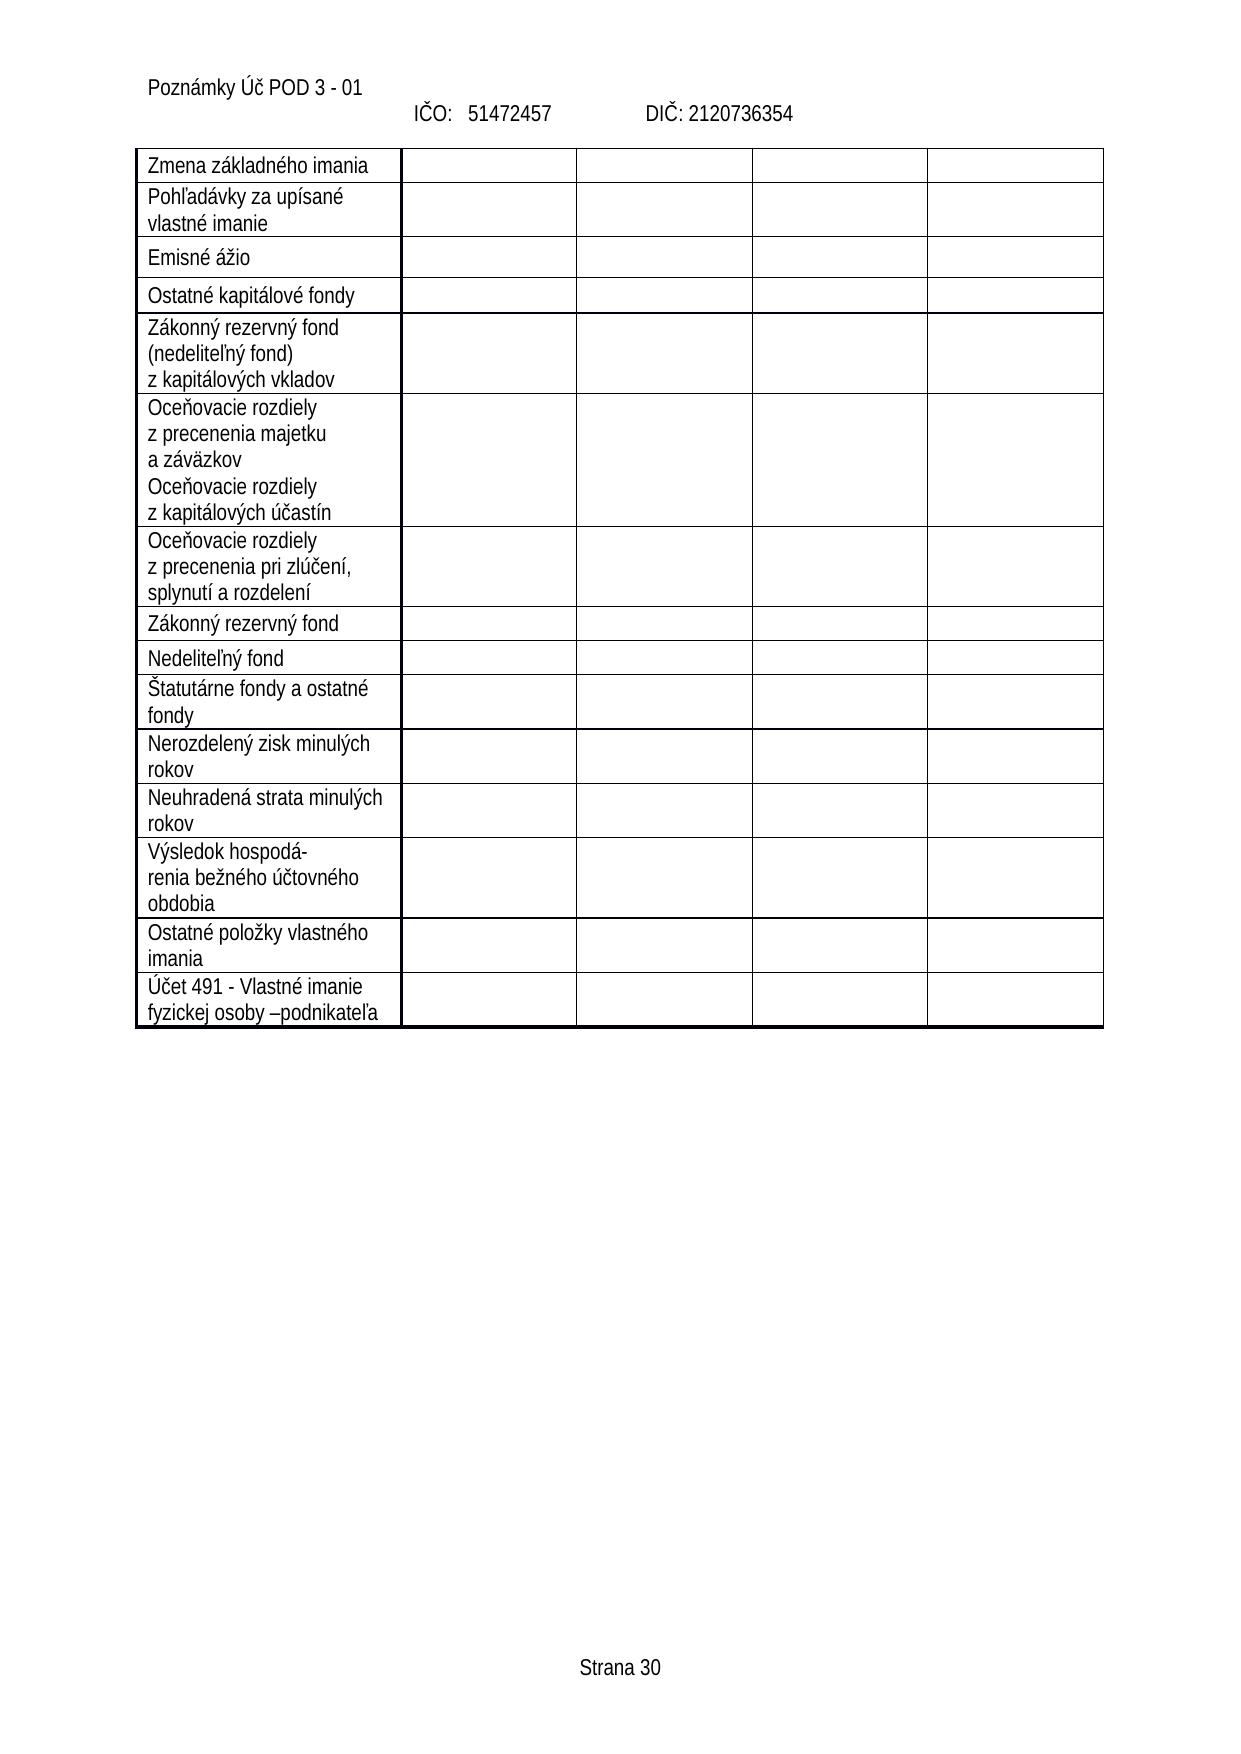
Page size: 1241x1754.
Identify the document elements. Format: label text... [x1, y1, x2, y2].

table_cell [928, 314, 1103, 393]
table_cell [403, 278, 576, 312]
table_cell [753, 314, 927, 393]
table_cell [577, 314, 752, 393]
table_cell [753, 237, 927, 277]
table_cell Nedeliteľný fond [138, 641, 400, 674]
table_cell [928, 237, 1103, 277]
table_cell [753, 394, 927, 473]
table_cell [577, 237, 752, 277]
table_cell [753, 183, 927, 236]
table_cell Oceňovacie rozdiely z precenenia pri zlúčení, splynutí a rozdelení [138, 527, 400, 606]
table_cell [403, 394, 576, 473]
table_cell [403, 473, 576, 526]
table_cell [753, 675, 927, 728]
table_cell [577, 973, 752, 1025]
table_cell [403, 675, 576, 728]
table_cell [403, 919, 576, 972]
table_cell [577, 394, 752, 473]
table_cell [577, 641, 752, 674]
table_cell Oceňovacie rozdiely z precenenia majetku a záväzkov [138, 394, 400, 473]
table_cell [928, 973, 1103, 1025]
table_cell [753, 730, 927, 782]
table_cell [403, 237, 576, 277]
table_cell [577, 784, 752, 837]
table_cell [753, 641, 927, 674]
table_cell Výsledok hospodá-renia bežného účtovného obdobia [138, 838, 400, 917]
table_cell [577, 838, 752, 917]
table_cell [753, 473, 927, 526]
table_cell [577, 183, 752, 236]
table_cell [928, 675, 1103, 728]
table_cell [928, 149, 1103, 182]
table_cell [928, 473, 1103, 526]
table_cell [403, 527, 576, 606]
table_cell [403, 314, 576, 393]
table_cell [577, 730, 752, 782]
table_cell [928, 278, 1103, 312]
table_cell [577, 607, 752, 640]
table_cell [403, 973, 576, 1025]
table_cell Štatutárne fondy a ostatné fondy [138, 675, 400, 728]
table_cell Ostatné položky vlastného imania [138, 919, 400, 972]
table_cell [403, 641, 576, 674]
table_cell Účet 491 - Vlastné imanie fyzickej osoby –podnikateľa [138, 973, 400, 1025]
table_cell [577, 473, 752, 526]
table_cell Pohľadávky za upísané vlastné imanie [138, 183, 400, 236]
table_cell [403, 183, 576, 236]
table_cell [928, 784, 1103, 837]
table_cell Zmena základného imania [138, 149, 400, 182]
table_cell [753, 919, 927, 972]
table_cell [403, 838, 576, 917]
table_cell Emisné ážio [138, 237, 400, 277]
table_cell [403, 607, 576, 640]
table_cell [753, 278, 927, 312]
table_cell [403, 149, 576, 182]
table_cell [753, 784, 927, 837]
table_cell [577, 919, 752, 972]
table_cell [753, 149, 927, 182]
table_cell [928, 527, 1103, 606]
table_cell [928, 641, 1103, 674]
table_cell Nerozdelený zisk minulých rokov [138, 730, 400, 782]
table_cell Neuhradená strata minulých rokov [138, 784, 400, 837]
table_cell [753, 527, 927, 606]
table_cell [928, 394, 1103, 473]
table_cell Zákonný rezervný fond [138, 607, 400, 640]
table_cell [928, 183, 1103, 236]
table_cell [577, 675, 752, 728]
table_cell [577, 149, 752, 182]
table_cell [928, 607, 1103, 640]
table_cell Zákonný rezervný fond (nedeliteľný fond) z kapitálových vkladov [138, 314, 400, 393]
table_cell [577, 278, 752, 312]
table_cell [577, 527, 752, 606]
table_cell [928, 730, 1103, 782]
table_cell [403, 784, 576, 837]
table_cell Oceňovacie rozdiely z kapitálových účastín [138, 473, 400, 526]
table_cell [753, 838, 927, 917]
table_cell [403, 730, 576, 782]
table_cell [753, 973, 927, 1025]
table_cell [753, 607, 927, 640]
table_cell [928, 919, 1103, 972]
table_cell [928, 838, 1103, 917]
table_cell Ostatné kapitálové fondy [138, 278, 400, 312]
